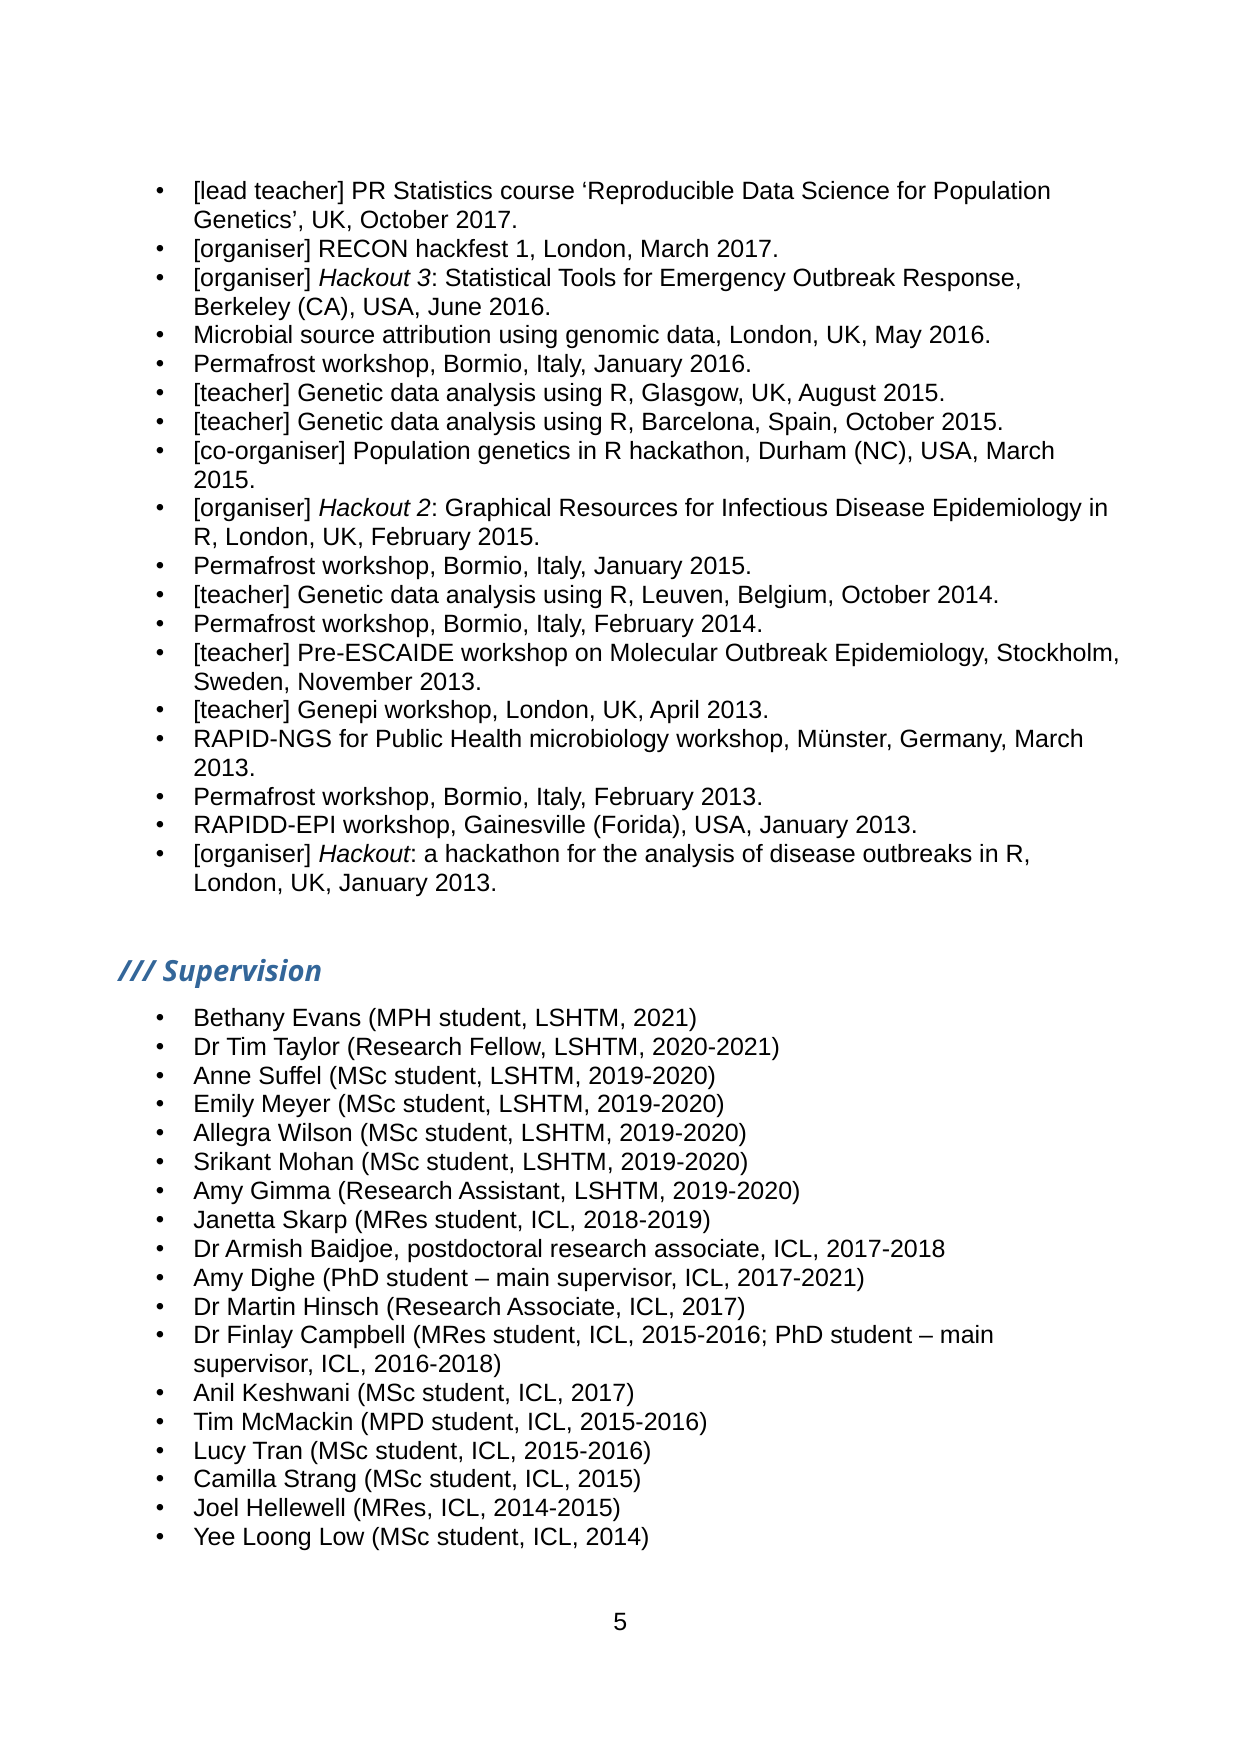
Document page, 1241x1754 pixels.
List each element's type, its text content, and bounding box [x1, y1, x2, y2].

list Microbial source attribution using genomic data, London, UK, May 2016. [156, 320, 1122, 349]
list [teacher] Genetic data analysis using R, Barcelona, Spain, October 2015. [156, 407, 1122, 436]
list Joel Hellewell (MRes, ICL, 2014-2015) [156, 1493, 1122, 1522]
list [teacher] Genepi workshop, London, UK, April 2013. [156, 695, 1122, 724]
list Bethany Evans (MPH student, LSHTM, 2021) [156, 1003, 1122, 1032]
list Srikant Mohan (MSc student, LSHTM, 2019-2020) [156, 1147, 1122, 1176]
list Janetta Skarp (MRes student, ICL, 2018-2019) [156, 1205, 1122, 1234]
list [organiser] Hackout 2: Graphical Resources for Infectious Disease Epidemiology in R, London, UK, February 2015. [156, 493, 1122, 551]
list Tim McMackin (MPD student, ICL, 2015-2016) [156, 1407, 1122, 1436]
list Dr Martin Hinsch (Research Associate, ICL, 2017) [156, 1291, 1122, 1320]
list Dr Finlay Campbell (MRes student, ICL, 2015-2016; PhD student – main supervisor, ICL, 2016-2018) [156, 1320, 1122, 1378]
list [organiser] RECON hackfest 1, London, March 2017. [156, 234, 1122, 263]
list Dr Armish Baidjoe, postdoctoral research associate, ICL, 2017-2018 [156, 1234, 1122, 1263]
list [teacher] Pre-ESCAIDE workshop on Molecular Outbreak Epidemiology, Stockholm, Sweden, November 2013. [156, 638, 1122, 695]
list [organiser] Hackout 3: Statistical Tools for Emergency Outbreak Response, Berkeley (CA), USA, June 2016. [156, 263, 1122, 320]
list Allegra Wilson (MSc student, LSHTM, 2019-2020) [156, 1118, 1122, 1147]
list [teacher] Genetic data analysis using R, Glasgow, UK, August 2015. [156, 378, 1122, 407]
list Anne Suffel (MSc student, LSHTM, 2019-2020) [156, 1061, 1122, 1089]
list Emily Meyer (MSc student, LSHTM, 2019-2020) [156, 1089, 1122, 1118]
list RAPIDD-EPI workshop, Gainesville (Forida), USA, January 2013. [156, 811, 1122, 839]
list RAPID-NGS for Public Health microbiology workshop, Münster, Germany, March 2013. [156, 724, 1122, 782]
list Amy Dighe (PhD student – main supervisor, ICL, 2017-2021) [156, 1263, 1122, 1291]
list Permafrost workshop, Bormio, Italy, January 2016. [156, 349, 1122, 378]
list [lead teacher] PR Statistics course ‘Reproducible Data Science for Population Genetics’, UK, October 2017. [156, 176, 1122, 234]
list Amy Gimma (Research Assistant, LSHTM, 2019-2020) [156, 1176, 1122, 1205]
list [teacher] Genetic data analysis using R, Leuven, Belgium, October 2014. [156, 580, 1122, 609]
list Permafrost workshop, Bormio, Italy, January 2015. [156, 551, 1122, 580]
list Permafrost workshop, Bormio, Italy, February 2014. [156, 609, 1122, 638]
list Anil Keshwani (MSc student, ICL, 2017) [156, 1378, 1122, 1407]
list [co-organiser] Population genetics in R hackathon, Durham (NC), USA, March 2015. [156, 436, 1122, 493]
list Lucy Tran (MSc student, ICL, 2015-2016) [156, 1436, 1122, 1464]
list Yee Loong Low (MSc student, ICL, 2014) [156, 1522, 1122, 1551]
list Permafrost workshop, Bormio, Italy, February 2013. [156, 782, 1122, 811]
list Dr Tim Taylor (Research Fellow, LSHTM, 2020-2021) [156, 1032, 1122, 1061]
list Camilla Strang (MSc student, ICL, 2015) [156, 1464, 1122, 1493]
subtitle /// Supervision [118, 951, 1122, 990]
list [organiser] Hackout: a hackathon for the analysis of disease outbreaks in R, London, UK, January 2013. [156, 839, 1122, 897]
